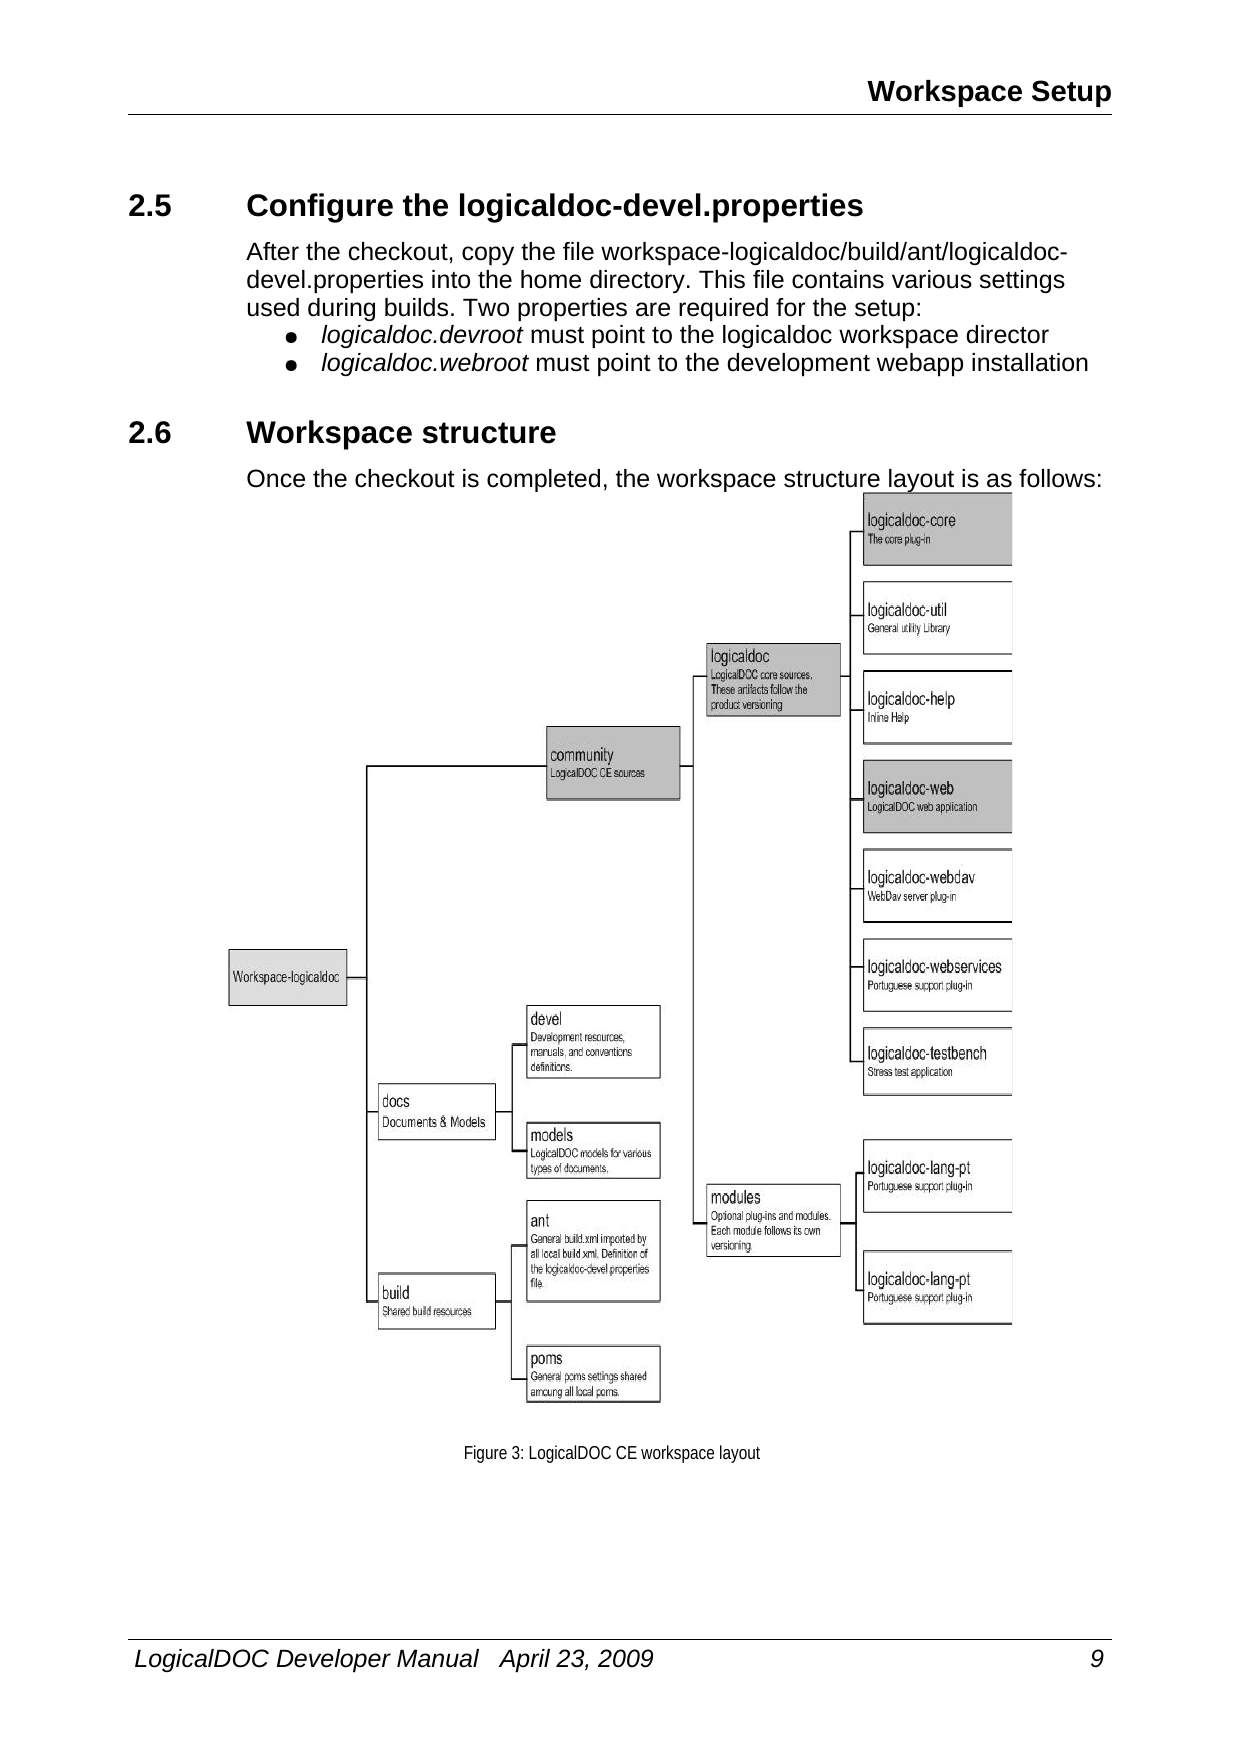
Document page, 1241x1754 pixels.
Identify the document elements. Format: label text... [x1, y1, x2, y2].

list logicaldoc.webroot must point to the development webapp installation [284, 349, 1112, 377]
picture [228, 492, 1013, 1403]
text After the checkout, copy the file workspace-logicaldoc/build/ant/logicaldoc-devel.properties into the home directory. This file contains various settings used during builds. Two properties are required for the setup: [246, 237, 1112, 321]
subtitle Configure the logicaldoc-devel.properties [128, 188, 1112, 223]
list logicaldoc.devroot must point to the logicaldoc workspace director [284, 321, 1112, 349]
text Once the checkout is completed, the workspace structure layout is as follows: [246, 464, 1112, 492]
subtitle Workspace structure [128, 415, 1112, 450]
list Figure 3: LogicalDOC CE workspace layout [220, 1441, 1004, 1463]
